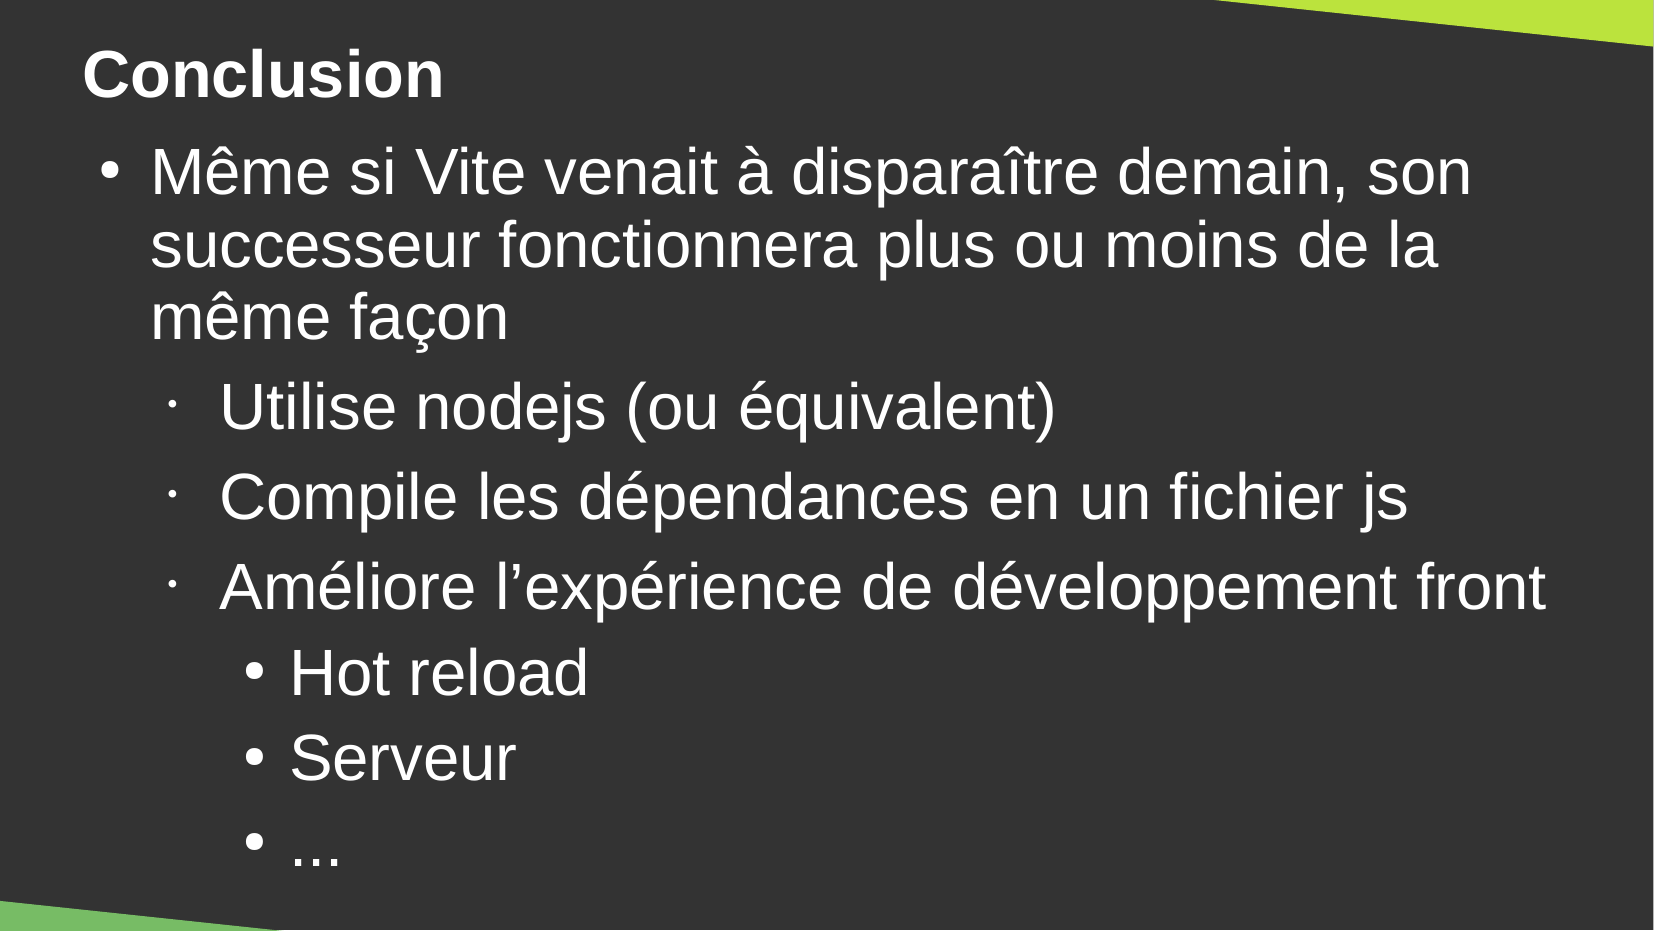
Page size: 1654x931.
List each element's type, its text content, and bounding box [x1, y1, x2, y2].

text_box [0, 900, 284, 931]
text_box [1214, 0, 1654, 47]
list Même si Vite venait à disparaître demain, son successeur fonctionnera plus ou moins de la même façon Utilise nodejs (ou équivalent) Compile les dépendances en un fichier js Améliore l’expérience de développement front Hot reload Serveur ... [80, 135, 1620, 886]
title Conclusion [82, 37, 1571, 114]
